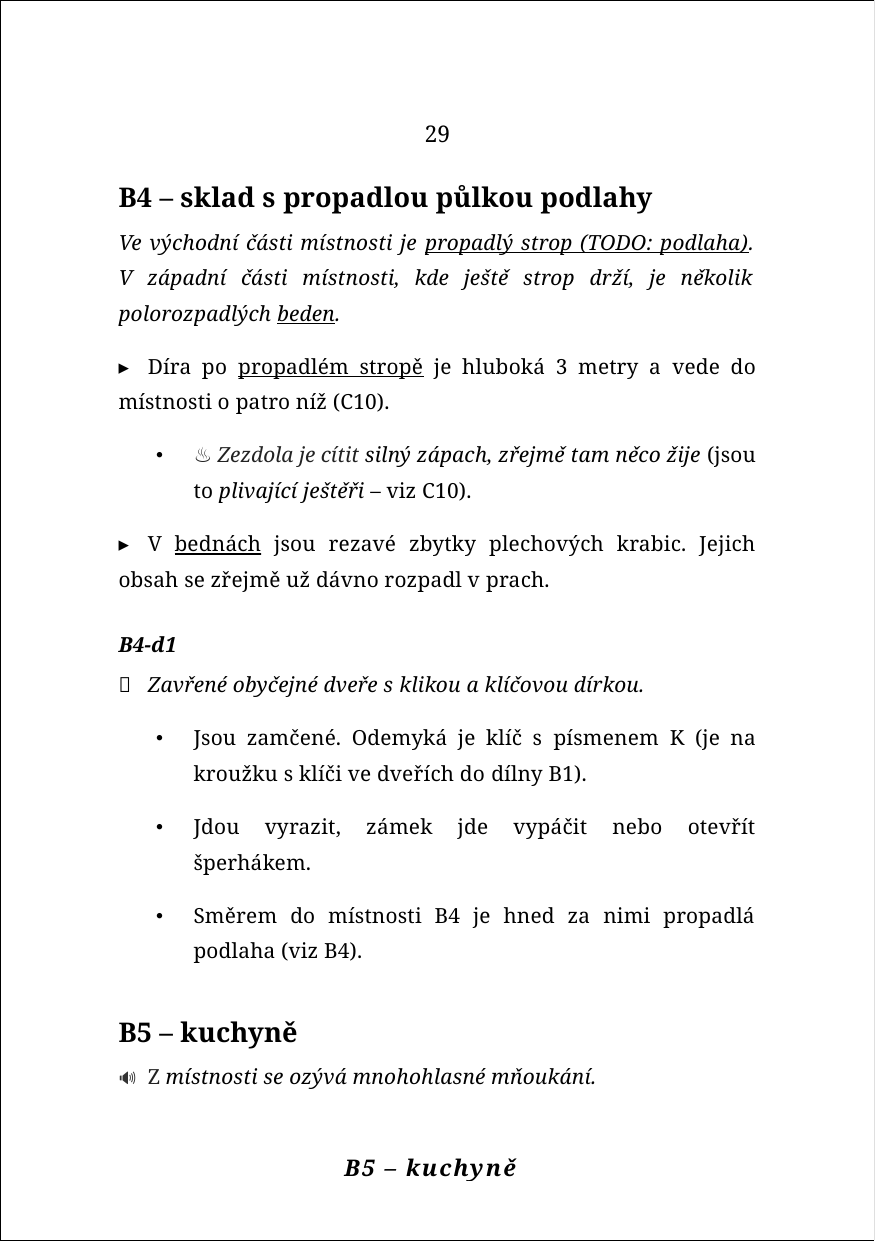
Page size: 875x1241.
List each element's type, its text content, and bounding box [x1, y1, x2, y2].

text ▸ V⁠ bednách jsou rezavé zbytky plechových krabic. Jejich obsah se zřejmě už dávno rozpadl v⁠ prach. [118, 529, 756, 593]
text 🚪 Zavřené obyčejné dveře s⁠ klikou a⁠ klíčovou dírkou. [118, 670, 756, 698]
subtitle B5 – kuchyně [118, 1013, 756, 1050]
list Směrem do místnosti B4 je hned za nimi propadlá podlaha (viz B4). [156, 901, 756, 965]
text ▸ Díra po propadlém stropě je hluboká 3 metry a⁠ vede do místnosti o⁠ patro níž (C10). [118, 352, 756, 416]
subtitle B4-d1 [118, 630, 756, 658]
subtitle B4 – sklad s⁠ propadlou půlkou podlahy [118, 179, 756, 216]
list Jsou zamčené. Odemyká je klíč s⁠ písmenem K⁠ (je na kroužku s⁠ klíči ve dveřích do dílny B1). [156, 723, 756, 787]
list Jdou vyrazit, zámek jde vypáčit nebo otevřít šperhákem. [156, 812, 756, 876]
list ♨ Zezdola je cítit silný zápach, zřejmě tam něco žije (jsou to plivající ještěři – viz C10). [156, 441, 756, 504]
text 🔊 Z⁠ místnosti se ozývá mnohohlasné mňoukání. [118, 1062, 756, 1090]
text Ve východní části místnosti je propadlý strop (TODO: podlaha). V⁠ západní části místnosti, kde ještě strop drží, je několik polorozpadlých beden. [118, 228, 756, 327]
